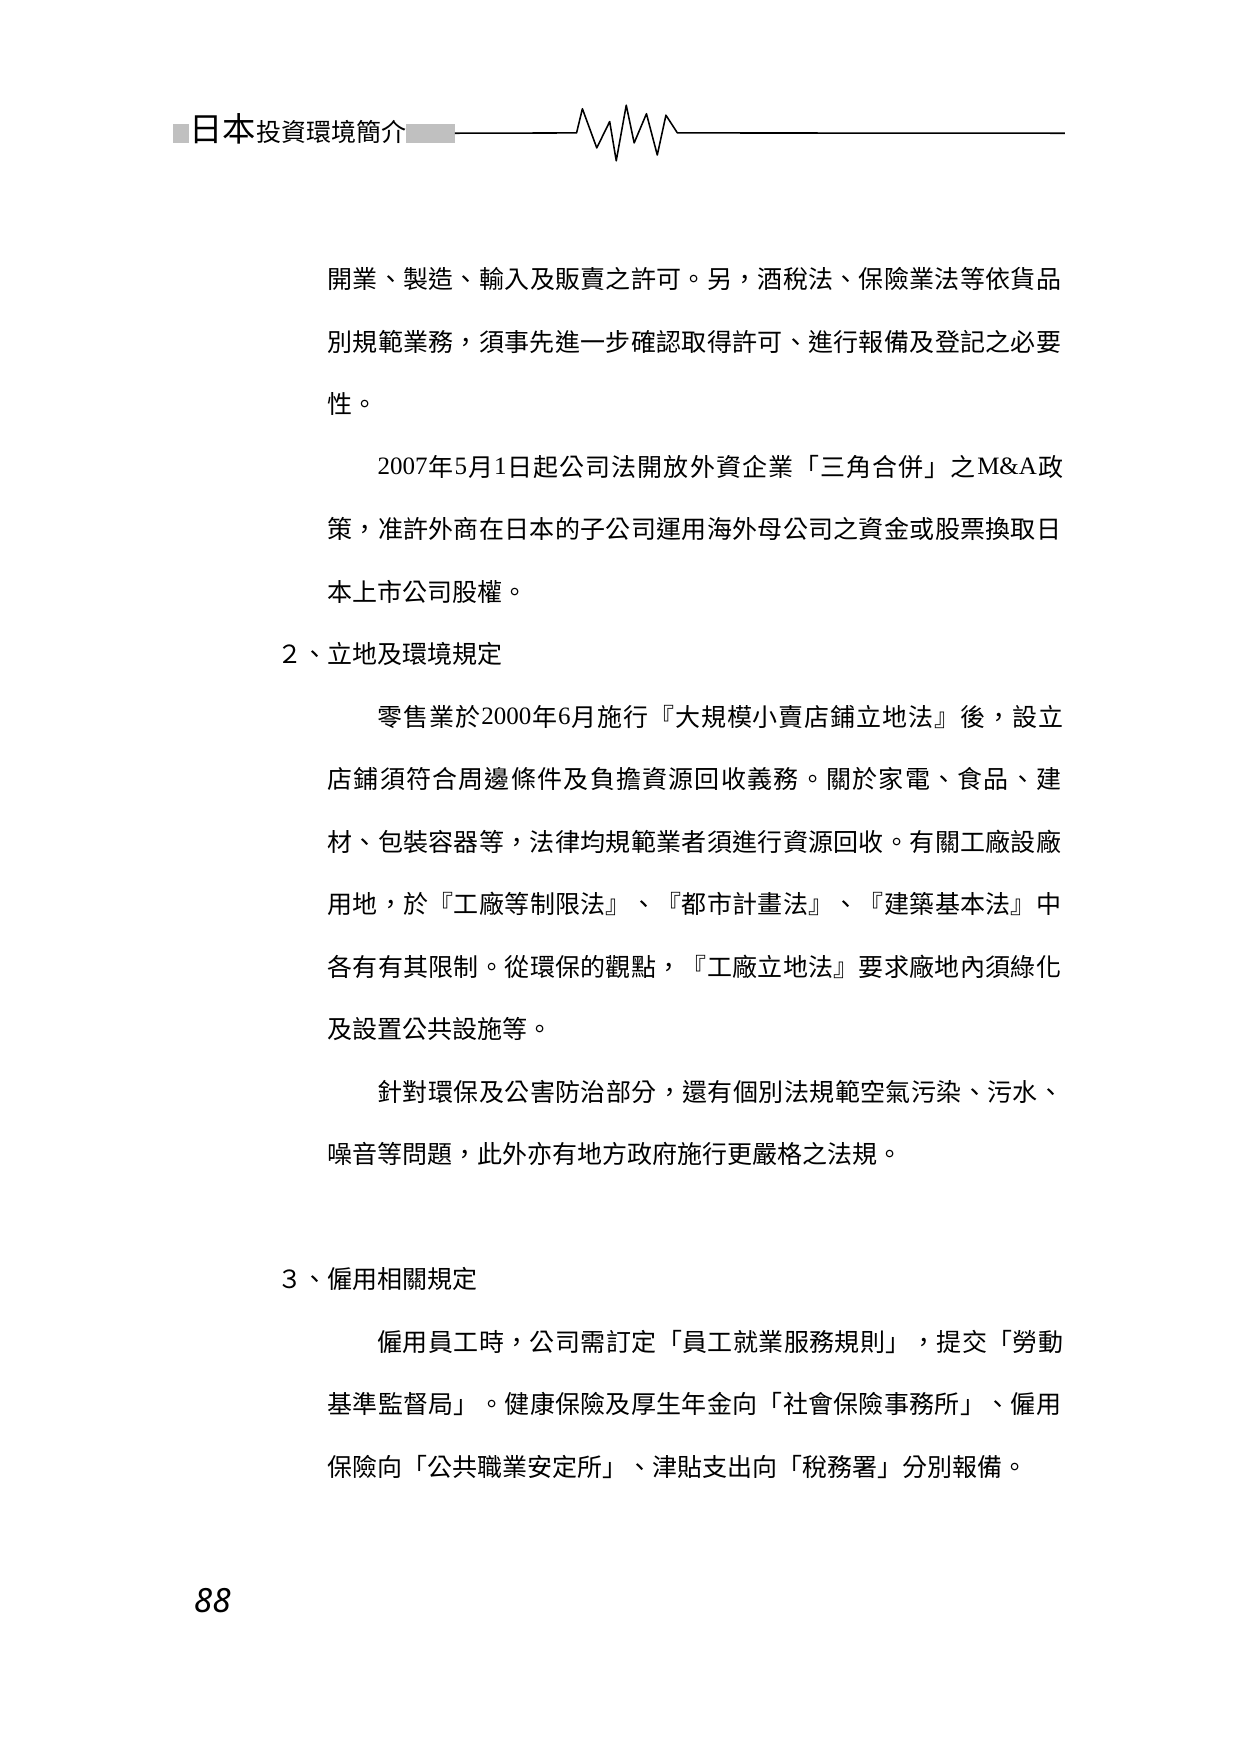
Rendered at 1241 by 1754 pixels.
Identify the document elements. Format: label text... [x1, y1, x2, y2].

text 開業、製造、輸入及販賣之許可。另，酒稅法、保險業法等依貨品別規範業務，須事先進一步確認取得許可、進行報備及登記之必要性。 [327, 236, 1063, 424]
text ３、僱用相關規定 [277, 1236, 1063, 1299]
text 零售業於2000年6月施行『大規模小賣店鋪立地法』後，設立店鋪須符合周邊條件及負擔資源回收義務。關於家電、食品、建材、包裝容器等，法律均規範業者須進行資源回收。有關工廠設廠用地，於『工廠等制限法』、『都市計畫法』、『建築基本法』中各有有其限制。從環保的觀點，『工廠立地法』要求廠地內須綠化及設置公共設施等。 [327, 674, 1063, 1049]
text 僱用員工時，公司需訂定「員工就業服務規則」，提交「勞動基準監督局」。健康保險及厚生年金向「社會保險事務所」、僱用保險向「公共職業安定所」、津貼支出向「稅務署」分別報備。 [327, 1299, 1063, 1486]
text 針對環保及公害防治部分，還有個別法規範空氣污染、污水、噪音等問題，此外亦有地方政府施行更嚴格之法規。 [327, 1049, 1063, 1174]
text ２、立地及環境規定 [277, 611, 1063, 674]
text 2007年5月1日起公司法開放外資企業「三角合併」之M&A政策，准許外商在日本的子公司運用海外母公司之資金或股票換取日本上市公司股權。 [327, 424, 1063, 611]
